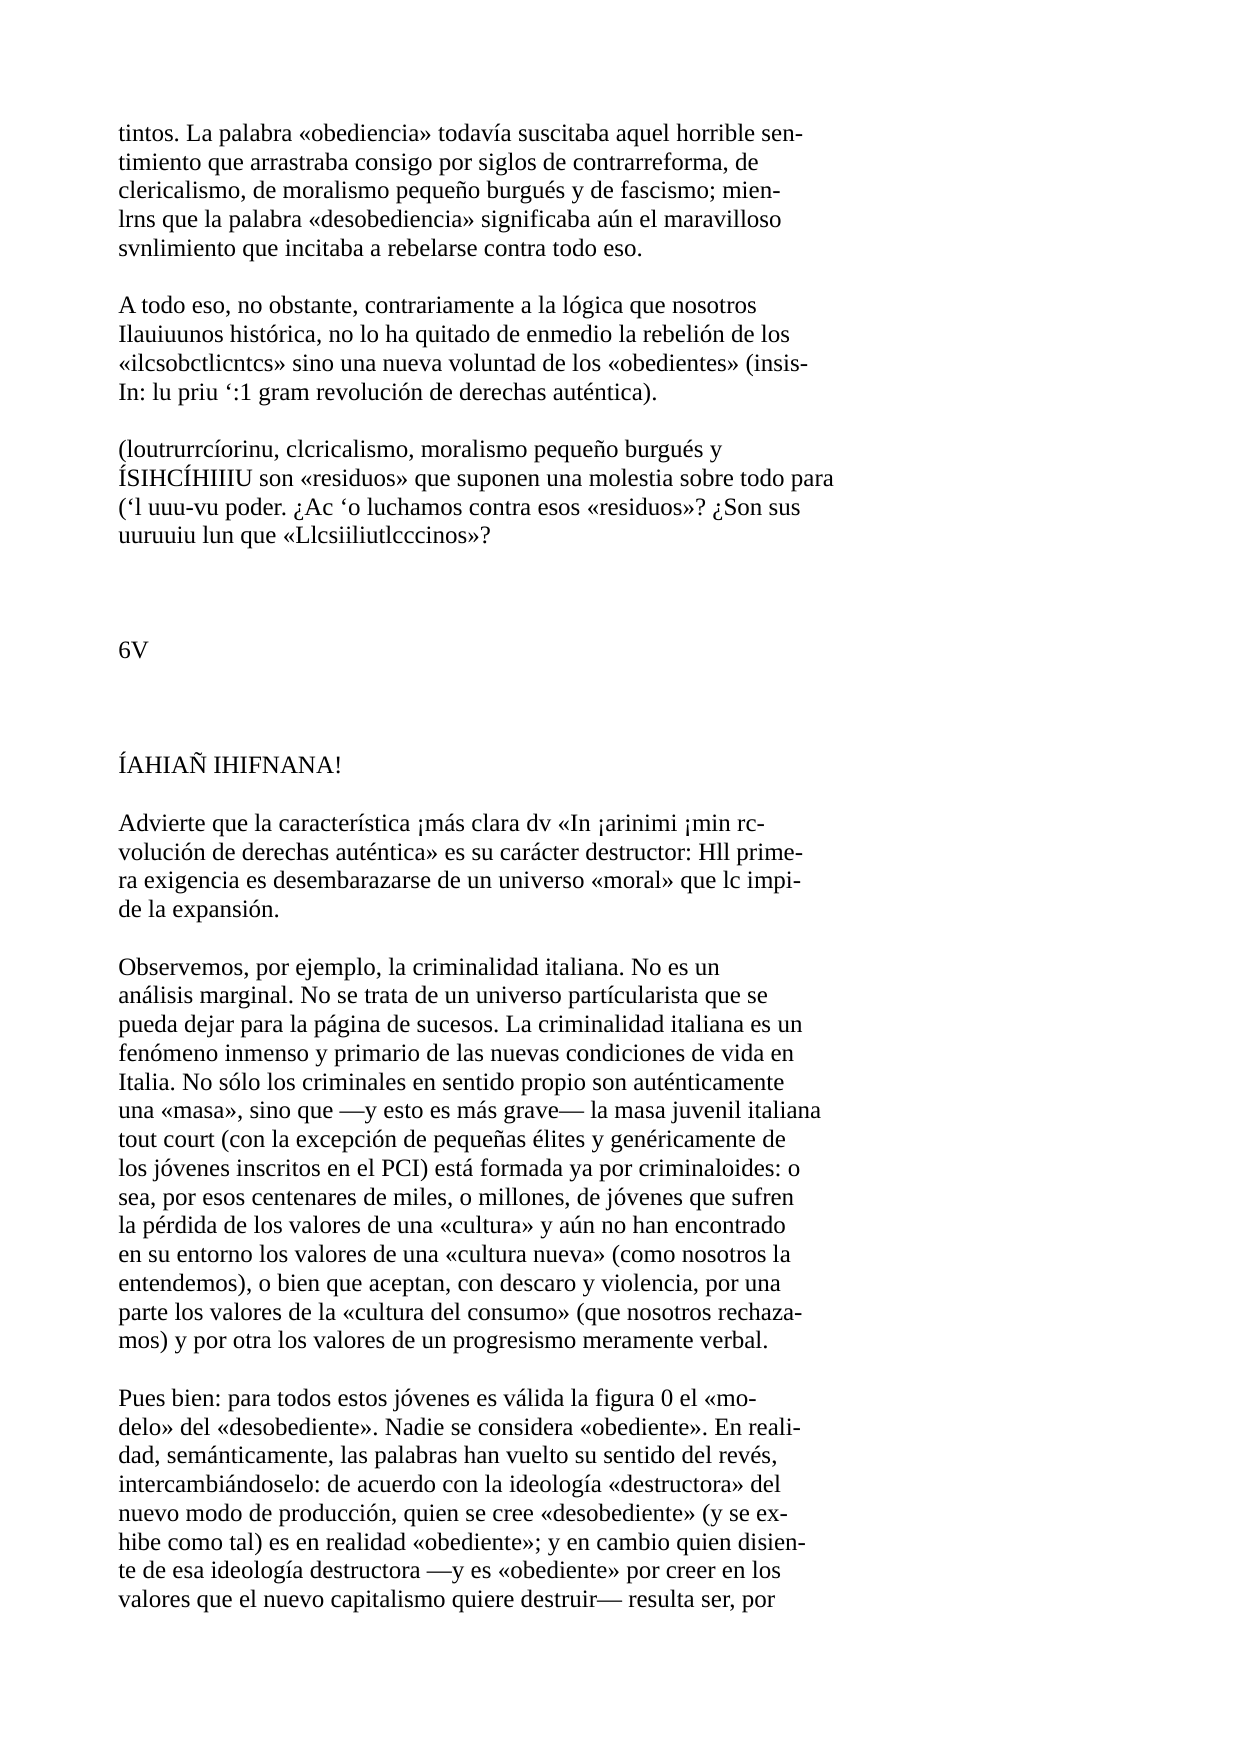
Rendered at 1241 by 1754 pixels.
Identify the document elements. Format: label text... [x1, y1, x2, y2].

text parte los valores de la «cultura del consumo» (que nosotros rechaza- [118, 1297, 1122, 1326]
text Observemos, por ejemplo, la criminalidad italiana. No es un [118, 952, 1122, 981]
text mos) y por otra los valores de un progresismo meramente verbal. [118, 1326, 1122, 1354]
text A todo eso, no obstante, contrariamente a la lógica que nosotros [118, 291, 1122, 319]
text intercambiándoselo: de acuerdo con la ideología «destructora» del [118, 1469, 1122, 1498]
text lrns que la palabra «desobediencia» significaba aún el maravilloso [118, 204, 1122, 233]
text dad, semánticamente, las palabras han vuelto su sentido del revés, [118, 1441, 1122, 1469]
text sea, por esos centenares de miles, o millones, de jóvenes que sufren [118, 1182, 1122, 1211]
text una «masa», sino que —y esto es más grave— la masa juvenil italiana [118, 1096, 1122, 1124]
text delo» del «desobediente». Nadie se considera «obediente». En reali- [118, 1412, 1122, 1441]
text (‘l uuu-vu poder. ¿Ac ‘o luchamos contra esos «residuos»? ¿Son sus [118, 492, 1122, 521]
text ÍAHIAÑ IHIFNANA! [118, 751, 1122, 779]
text en su entorno los valores de una «cultura nueva» (como nosotros la [118, 1239, 1122, 1268]
text de la expansión. [118, 894, 1122, 923]
text hibe como tal) es en realidad «obediente»; y en cambio quien disien- [118, 1527, 1122, 1556]
text nuevo modo de producción, quien se cree «desobediente» (y se ex- [118, 1498, 1122, 1527]
text análisis marginal. No se trata de un universo partícularista que se [118, 981, 1122, 1009]
text ra exigencia es desembarazarse de un universo «moral» que lc impi- [118, 866, 1122, 894]
text fenómeno inmenso y primario de las nuevas condiciones de vida en [118, 1038, 1122, 1067]
text Pues bien: para todos estos jóvenes es válida la figura 0 el «mo- [118, 1383, 1122, 1412]
text Italia. No sólo los criminales en sentido propio son auténticamente [118, 1067, 1122, 1096]
text timiento que arrastraba consigo por siglos de contrarreforma, de [118, 147, 1122, 176]
text tout court (con la excepción de pequeñas élites y genéricamente de [118, 1124, 1122, 1153]
text Ilauiuunos histórica, no lo ha quitado de enmedio la rebelión de los [118, 319, 1122, 348]
text «ilcsobctlicntcs» sino una nueva voluntad de los «obedientes» (insis- [118, 348, 1122, 377]
text los jóvenes inscritos en el PCI) está formada ya por criminaloides: o [118, 1153, 1122, 1182]
text In: lu priu ‘:1 gram revolución de derechas auténtica). [118, 377, 1122, 406]
text valores que el nuevo capitalismo quiere destruir— resulta ser, por [118, 1584, 1122, 1613]
text Advierte que la característica ¡más clara dv «In ¡arinimi ¡min rc- [118, 808, 1122, 837]
text entendemos), o bien que aceptan, con descaro y violencia, por una [118, 1268, 1122, 1297]
text ÍSIHCÍHIIIU son «residuos» que suponen una molestia sobre todo para [118, 463, 1122, 492]
text pueda dejar para la página de sucesos. La criminalidad italiana es un [118, 1009, 1122, 1038]
text te de esa ideología destructora —y es «obediente» por creer en los [118, 1556, 1122, 1584]
text la pérdida de los valores de una «cultura» y aún no han encontrado [118, 1211, 1122, 1239]
text uuruuiu lun que «Llcsiiliutlcccinos»? [118, 521, 1122, 549]
text svnlimiento que incitaba a rebelarse contra todo eso. [118, 233, 1122, 262]
text tintos. La palabra «obediencia» todavía suscitaba aquel horrible sen- [118, 118, 1122, 147]
text volución de derechas auténtica» es su carácter destructor: Hll prime- [118, 837, 1122, 866]
text (loutrurrcíorinu, clcricalismo, moralismo pequeño burgués y [118, 434, 1122, 463]
text 6V [118, 636, 1122, 664]
text clericalismo, de moralismo pequeño burgués y de fascismo; mien- [118, 176, 1122, 204]
